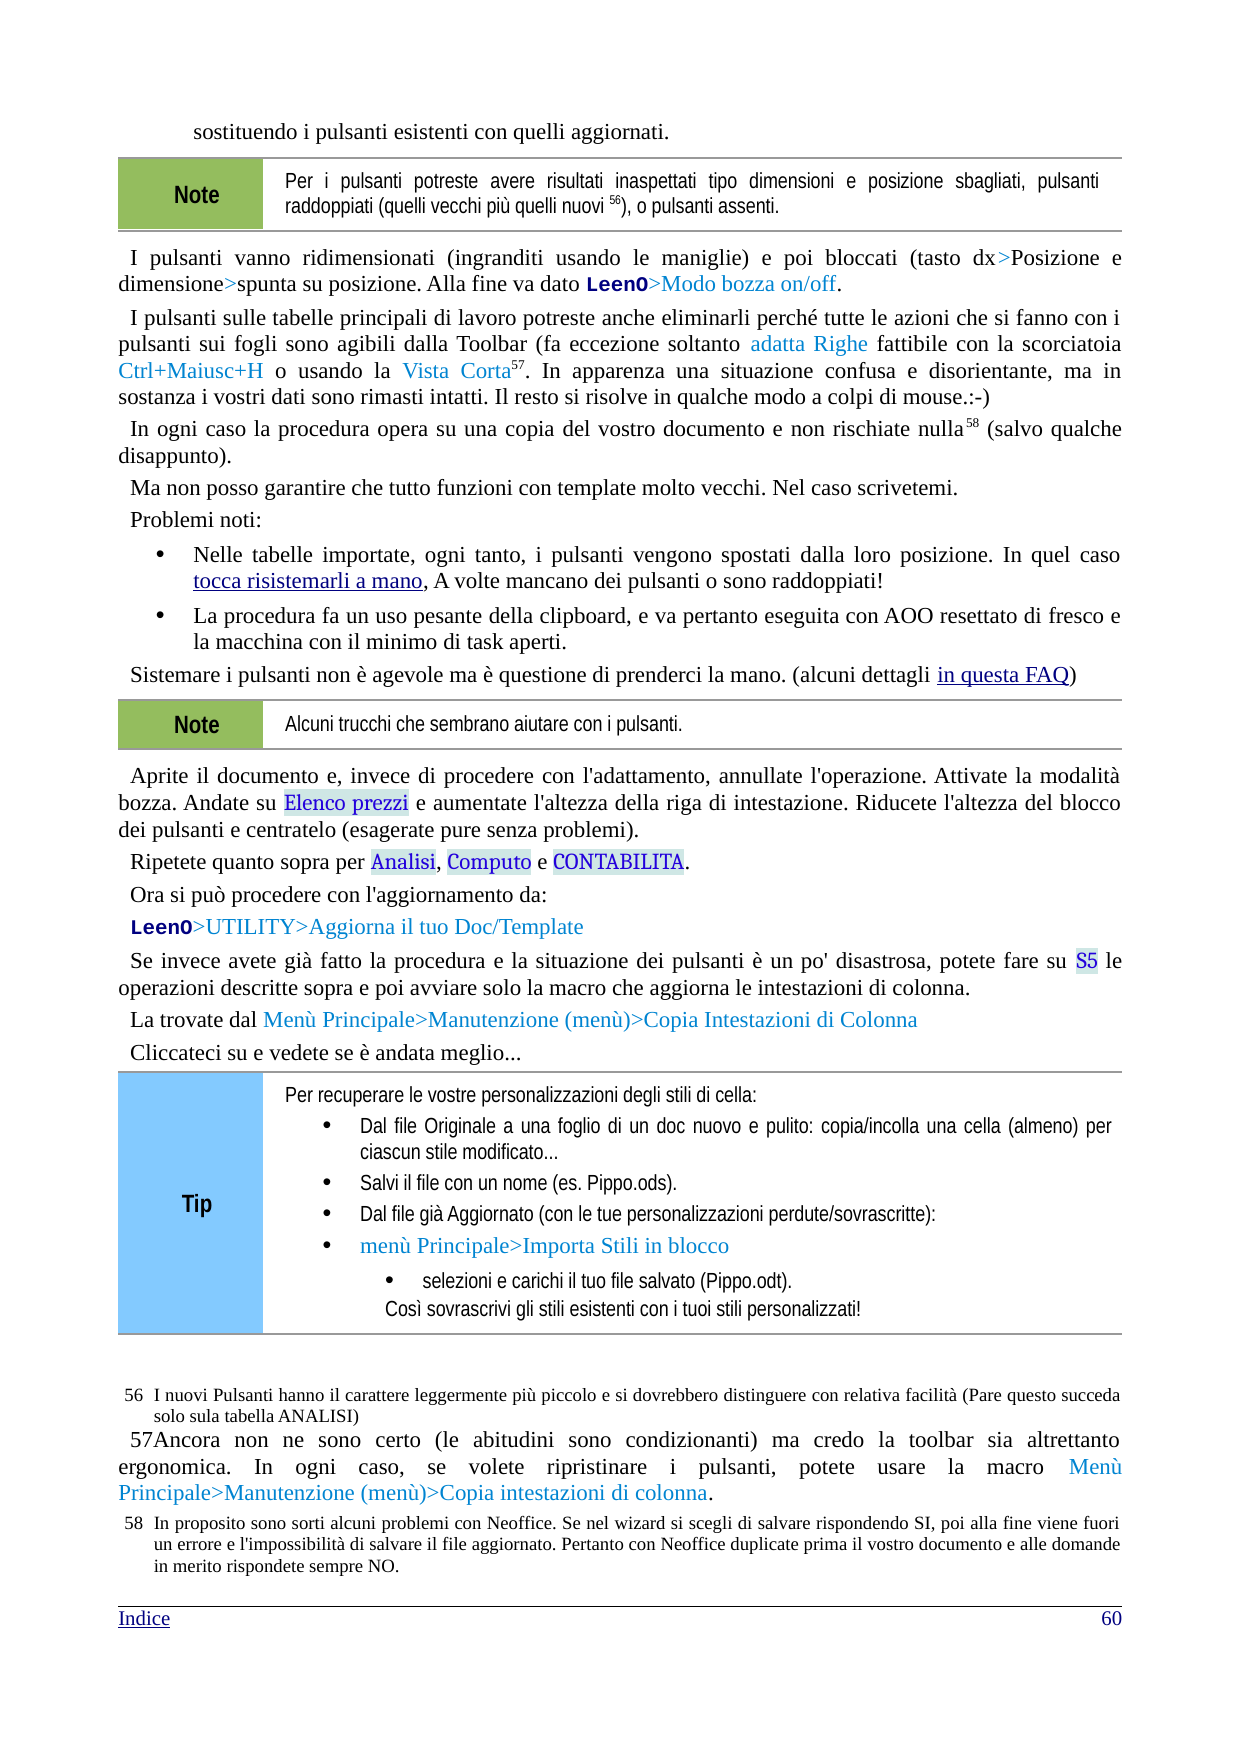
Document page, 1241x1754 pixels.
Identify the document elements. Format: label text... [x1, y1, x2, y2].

list sostituendo i pulsanti esistenti con quelli aggiornati. [156, 118, 1122, 144]
text Se invece avete già fatto la procedura e la situazione dei pulsanti è un po' disastrosa, potete fare su S5 le operazioni descritte sopra e poi avviare solo la macro che aggiorna le intestazioni di colonna. [118, 947, 1122, 1000]
table_header Per i pulsanti potreste avere risultati inaspettati tipo dimensioni e posizione sbagliati, pulsanti raddoppiati (quelli vecchi più quelli nuovi ), o pulsanti assenti. [264, 159, 1122, 229]
text Ancora non ne sono certo (le abitudini sono condizionanti) ma credo la toolbar sia altrettanto ergonomica. In ogni caso, se volete ripristinare i pulsanti, potete usare la macro Menù Principale>Manutenzione (menù)>Copia intestazioni di colonna. [118, 1427, 1122, 1506]
text Aprite il documento e, invece di procedere con l'adattamento, annullate l'operazione. Attivate la modalità bozza. Andate su Elenco prezzi e aumentate l'altezza della riga di intestazione. Riducete l'altezza del blocco dei pulsanti e centratelo (esagerate pure senza problemi). [118, 762, 1122, 842]
list Nelle tabelle importate, ogni tanto, i pulsanti vengono spostati dalla loro posizione. In quel caso tocca risistemarli a mano, A volte mancano dei pulsanti o sono raddoppiati! [156, 538, 1122, 594]
text LeenO>UTILITY>Aggiorna il tuo Doc/Template [118, 913, 1122, 941]
table_header Note [118, 701, 263, 748]
table_header Per recuperare le vostre personalizzazioni degli stili di cella: Dal file Originale a una foglio di un doc nuovo e pulito: copia/incolla una cella (almeno) per ciascun stile modificato... Salvi il file con un nome (es. Pippo.ods). Dal file già Aggiornato (con le tue personalizzazioni perdute/sovrascritte): menù Principale>Importa Stili in blocco selezioni e carichi il tuo file salvato (Pippo.odt). Così sovrascrivi gli stili esistenti con i tuoi stili personalizzati! [264, 1073, 1122, 1333]
text Ma non posso garantire che tutto funzioni con template molto vecchi. Nel caso scrivetemi. [118, 474, 1122, 500]
table_header Note [118, 159, 263, 229]
text Cliccateci su e vedete se è andata meglio... [118, 1038, 1122, 1065]
table_header Alcuni trucchi che sembrano aiutare con i pulsanti. [264, 701, 1122, 748]
text Problemi noti: [118, 506, 1122, 533]
text La trovate dal Menù Principale>Manutenzione (menù)>Copia Intestazioni di Colonna [118, 1006, 1122, 1033]
text Ripetete quanto sopra per Analisi, Computo e CONTABILITA. [118, 848, 1122, 875]
text Ora si può procedere con l'aggiornamento da: [118, 881, 1122, 907]
text In ogni caso la procedura opera su una copia del vostro documento e non rischiate nulla (salvo qualche disappunto). [118, 415, 1122, 468]
text I pulsanti sulle tabelle principali di lavoro potreste anche eliminarli perché tutte le azioni che si fanno con i pulsanti sui fogli sono agibili dalla Toolbar (fa eccezione soltanto adatta Righe fattibile con la scorciatoia Ctrl+Maiusc+H o usando la Vista Corta. In apparenza una situazione confusa e disorientante, ma in sostanza i vostri dati sono rimasti intatti. Il resto si risolve in qualche modo a colpi di mouse.:-) [118, 304, 1122, 409]
text Sistemare i pulsanti non è agevole ma è questione di prenderci la mano. (alcuni dettagli in questa FAQ) [118, 661, 1122, 687]
list La procedura fa un uso pesante della clipboard, e va pertanto eseguita con AOO resettato di fresco e la macchina con il minimo di task aperti. [156, 599, 1122, 655]
text I pulsanti vanno ridimensionati (ingranditi usando le maniglie) e poi bloccati (tasto dx>Posizione e dimensione>spunta su posizione. Alla fine va dato LeenO>Modo bozza on/off. [118, 244, 1122, 298]
text In proposito sono sorti alcuni problemi con Neoffice. Se nel wizard si scegli di salvare rispondendo SI, poi alla fine viene fuori un errore e l'impossibilità di salvare il file aggiornato. Pertanto con Neoffice duplicate prima il vostro documento e alle domande in merito rispondete sempre NO. [124, 1512, 1122, 1576]
table_header Tip [118, 1073, 263, 1333]
